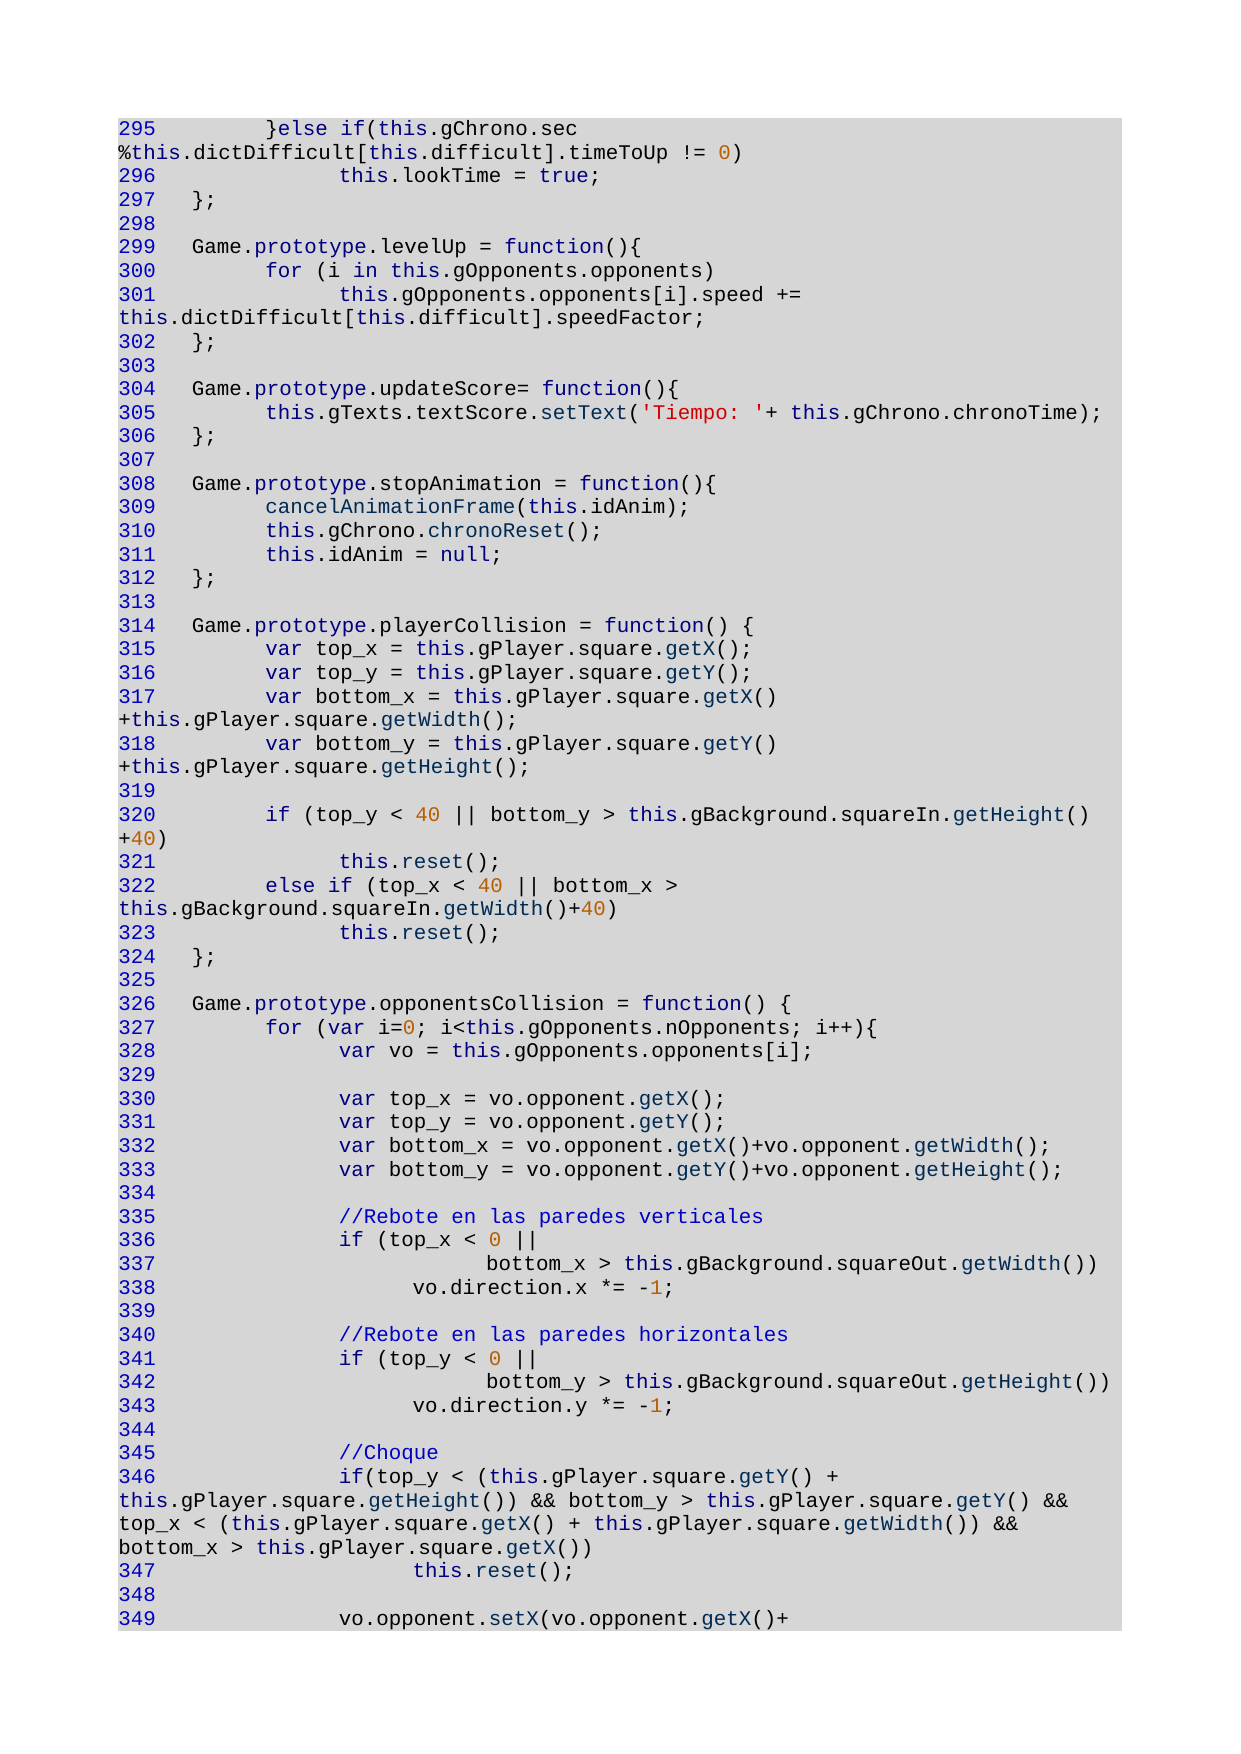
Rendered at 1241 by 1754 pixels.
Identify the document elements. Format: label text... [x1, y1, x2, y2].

text 299 Game.prototype.levelUp = function(){ [118, 236, 1122, 260]
text 333 var bottom_y = vo.opponent.getY()+vo.opponent.getHeight(); [118, 1158, 1122, 1182]
text 329 [118, 1064, 1122, 1088]
text 320 if (top_y < 40 || bottom_y > this.gBackground.squareIn.getHeight()+40) [118, 804, 1122, 851]
text 345 //Choque [118, 1442, 1122, 1466]
text 328 var vo = this.gOpponents.opponents[i]; [118, 1040, 1122, 1064]
text 297 }; [118, 189, 1122, 213]
text 303 [118, 354, 1122, 378]
text 302 }; [118, 331, 1122, 354]
text 335 //Rebote en las paredes verticales [118, 1206, 1122, 1229]
text 295 }else if(this.gChrono.sec%this.dictDifficult[this.difficult].timeToUp != 0) [118, 118, 1122, 165]
text 311 this.idAnim = null; [118, 544, 1122, 567]
text 344 [118, 1419, 1122, 1442]
text 342 bottom_y > this.gBackground.squareOut.getHeight()) [118, 1371, 1122, 1395]
text 307 [118, 449, 1122, 473]
text 331 var top_y = vo.opponent.getY(); [118, 1111, 1122, 1135]
text 327 for (var i=0; i<this.gOpponents.nOpponents; i++){ [118, 1017, 1122, 1040]
text 341 if (top_y < 0 || [118, 1348, 1122, 1371]
text 346 if(top_y < (this.gPlayer.square.getY() + this.gPlayer.square.getHeight()) && bottom_y > this.gPlayer.square.getY() && top_x < (this.gPlayer.square.getX() + this.gPlayer.square.getWidth()) && bottom_x > this.gPlayer.square.getX()) [118, 1466, 1122, 1561]
text 315 var top_x = this.gPlayer.square.getX(); [118, 638, 1122, 662]
text 323 this.reset(); [118, 922, 1122, 946]
text 316 var top_y = this.gPlayer.square.getY(); [118, 662, 1122, 686]
text 325 [118, 969, 1122, 993]
text 310 this.gChrono.chronoReset(); [118, 520, 1122, 544]
text 298 [118, 213, 1122, 236]
text 319 [118, 780, 1122, 804]
text 301 this.gOpponents.opponents[i].speed += this.dictDifficult[this.difficult].speedFactor; [118, 284, 1122, 331]
text 317 var bottom_x = this.gPlayer.square.getX()+this.gPlayer.square.getWidth(); [118, 686, 1122, 733]
text 334 [118, 1182, 1122, 1206]
text 296 this.lookTime = true; [118, 165, 1122, 189]
text 330 var top_x = vo.opponent.getX(); [118, 1088, 1122, 1111]
text 338 vo.direction.x *= -1; [118, 1277, 1122, 1300]
text 314 Game.prototype.playerCollision = function() { [118, 615, 1122, 638]
text 300 for (i in this.gOpponents.opponents) [118, 260, 1122, 284]
text 318 var bottom_y = this.gPlayer.square.getY()+this.gPlayer.square.getHeight(); [118, 733, 1122, 780]
text 349 vo.opponent.setX(vo.opponent.getX()+ [118, 1608, 1122, 1631]
text 321 this.reset(); [118, 851, 1122, 875]
text 322 else if (top_x < 40 || bottom_x > this.gBackground.squareIn.getWidth()+40) [118, 875, 1122, 922]
text 348 [118, 1584, 1122, 1608]
text 305 this.gTexts.textScore.setText('Tiempo: '+ this.gChrono.chronoTime); [118, 402, 1122, 426]
text 324 }; [118, 946, 1122, 969]
text 312 }; [118, 567, 1122, 591]
text 308 Game.prototype.stopAnimation = function(){ [118, 473, 1122, 496]
text 343 vo.direction.y *= -1; [118, 1395, 1122, 1419]
text 332 var bottom_x = vo.opponent.getX()+vo.opponent.getWidth(); [118, 1135, 1122, 1158]
text 309 cancelAnimationFrame(this.idAnim); [118, 496, 1122, 520]
text 339 [118, 1300, 1122, 1324]
text 313 [118, 591, 1122, 615]
text 340 //Rebote en las paredes horizontales [118, 1324, 1122, 1348]
text 326 Game.prototype.opponentsCollision = function() { [118, 993, 1122, 1017]
text 336 if (top_x < 0 || [118, 1229, 1122, 1253]
text 306 }; [118, 426, 1122, 449]
text 337 bottom_x > this.gBackground.squareOut.getWidth()) [118, 1253, 1122, 1277]
text 304 Game.prototype.updateScore= function(){ [118, 378, 1122, 402]
text 347 this.reset(); [118, 1561, 1122, 1584]
